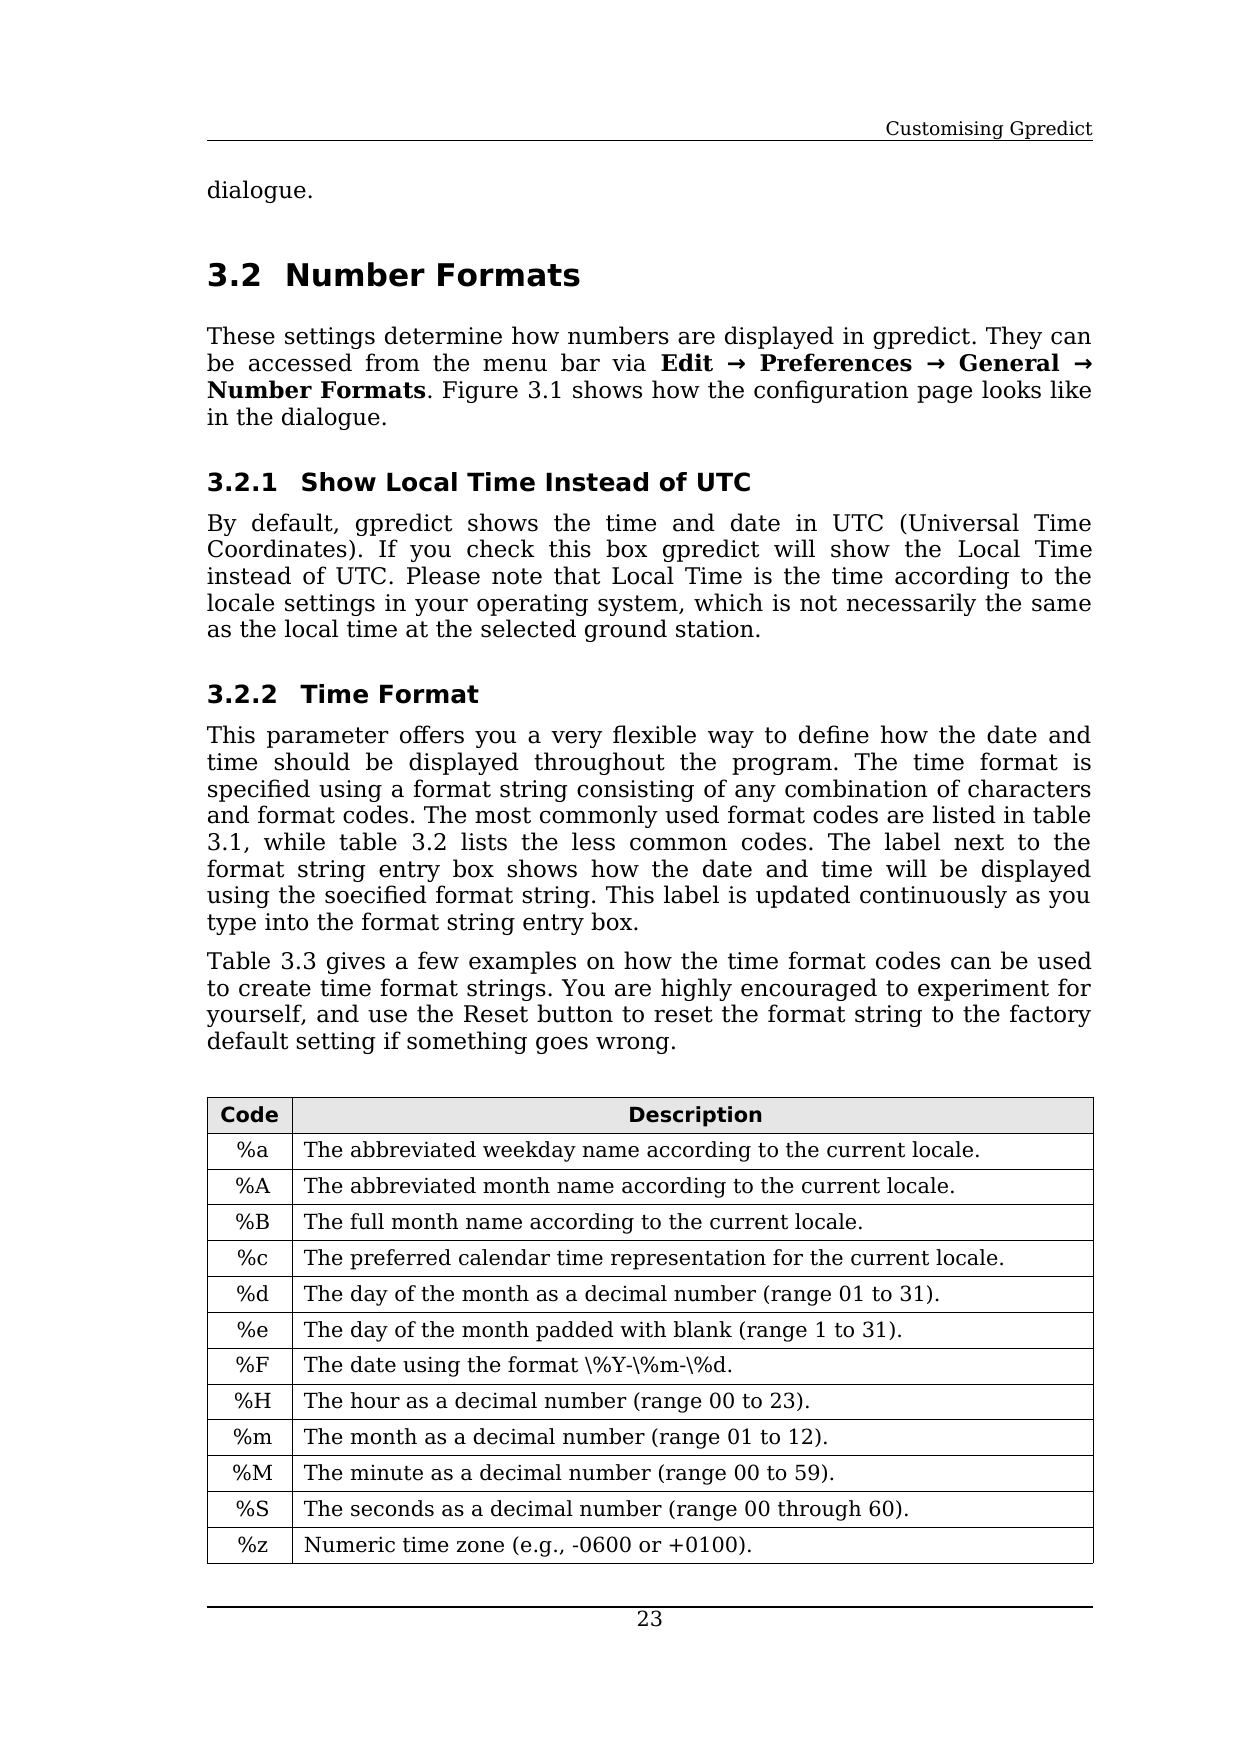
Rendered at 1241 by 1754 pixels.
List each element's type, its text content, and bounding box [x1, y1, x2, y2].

table_cell %H [208, 1385, 292, 1419]
table_cell The minute as a decimal number (range 00 to 59). [293, 1456, 1093, 1491]
text By default, gpredict shows the time and date in UTC (Universal Time Coordinates). If you check this box gpredict will show the Local Time instead of UTC. Please note that Local Time is the time according to the locale settings in your operating system, which is not necessarily the same as the local time at the selected ground station. [207, 510, 1093, 643]
table_cell The day of the month as a decimal number (range 01 to 31). [293, 1277, 1093, 1312]
table_cell The hour as a decimal number (range 00 to 23). [293, 1385, 1093, 1419]
table_cell %c [208, 1241, 292, 1276]
table_cell The month as a decimal number (range 01 to 12). [293, 1420, 1093, 1455]
table_header Description [293, 1098, 1093, 1133]
table_cell %z [208, 1528, 292, 1563]
subtitle Time Format [207, 681, 1093, 710]
table_header Code [208, 1098, 292, 1133]
table_cell The date using the format \%Y-\%m-\%d. [293, 1349, 1093, 1383]
table_cell The day of the month padded with blank (range 1 to 31). [293, 1313, 1093, 1348]
subtitle Number Formats [207, 258, 1093, 294]
table_cell %A [208, 1170, 292, 1204]
table_cell The full month name according to the current locale. [293, 1205, 1093, 1240]
table_cell The abbreviated weekday name according to the current locale. [293, 1134, 1093, 1168]
table_cell %a [208, 1134, 292, 1168]
text Table 3.3 gives a few examples on how the time format codes can be used to create time format strings. You are highly encouraged to experiment for yourself, and use the Reset button to reset the format string to the factory default setting if something goes wrong. [207, 948, 1093, 1055]
subtitle Show Local Time Instead of UTC [207, 468, 1093, 497]
table_cell The seconds as a decimal number (range 00 through 60). [293, 1492, 1093, 1527]
table_cell %M [208, 1456, 292, 1491]
table_cell %e [208, 1313, 292, 1348]
table_cell Numeric time zone (e.g., -0600 or +0100). [293, 1528, 1093, 1563]
table_cell %S [208, 1492, 292, 1527]
table_cell %d [208, 1277, 292, 1312]
table_cell The preferred calendar time representation for the current locale. [293, 1241, 1093, 1276]
text These settings determine how numbers are displayed in gpredict. They can be accessed from the menu bar via Edit → Preferences → General → Number Formats. Figure 3.1 shows how the configuration page looks like in the dialogue. [207, 323, 1093, 431]
table_cell %B [208, 1205, 292, 1240]
table_cell %F [208, 1349, 292, 1383]
table_cell %m [208, 1420, 292, 1455]
table_cell The abbreviated month name according to the current locale. [293, 1170, 1093, 1204]
text dialogue. [207, 177, 1093, 204]
text This parameter offers you a very flexible way to define how the date and time should be displayed throughout the program. The time format is specified using a format string consisting of any combination of characters and format codes. The most commonly used format codes are listed in table 3.1, while table 3.2 lists the less common codes. The label next to the format string entry box shows how the date and time will be displayed using the soecified format string. This label is updated continuously as you type into the format string entry box. [207, 722, 1093, 936]
